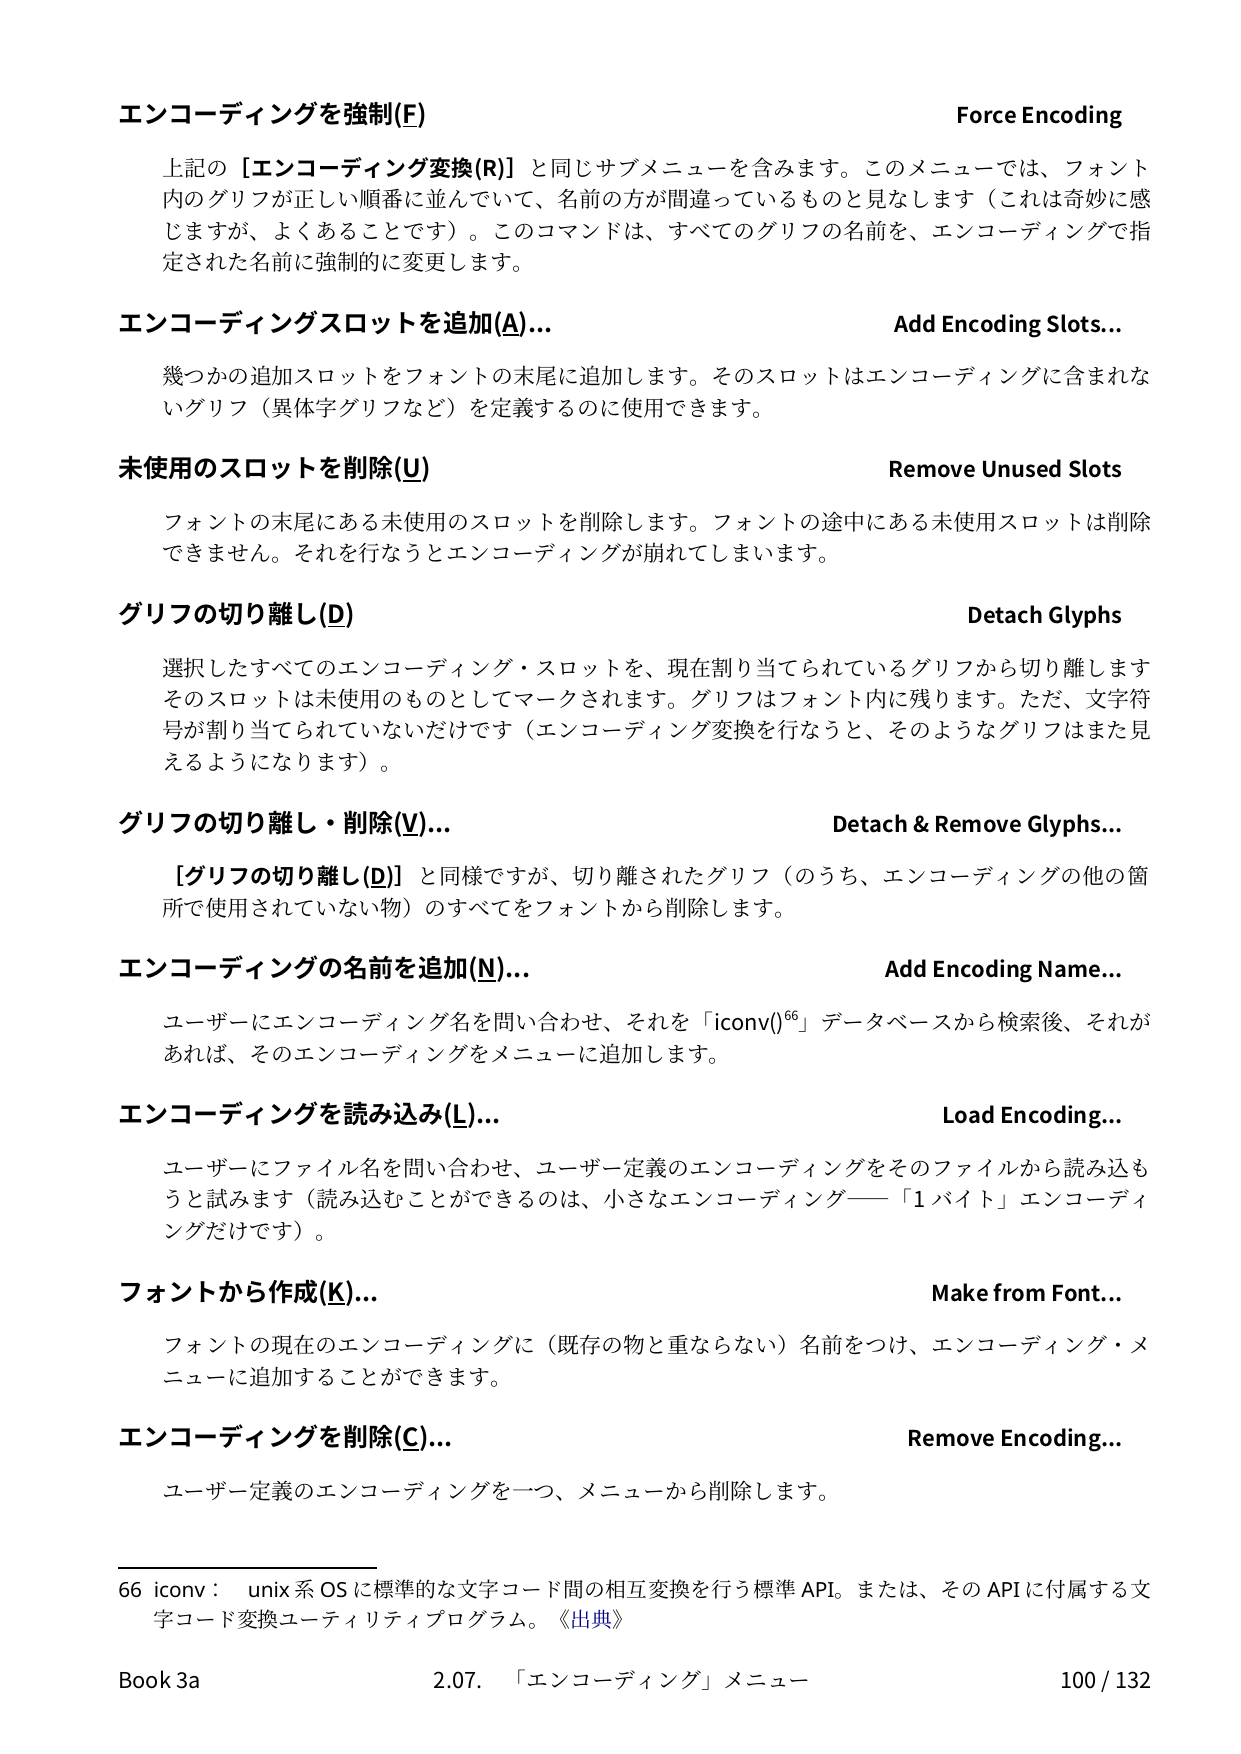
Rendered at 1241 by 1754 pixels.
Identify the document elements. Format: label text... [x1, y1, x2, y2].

text グリフの切り離し・削除(V)... Detach & Remove Glyphs... [106, 797, 1163, 845]
text ユーザーにファイル名を問い合わせ、ユーザー定義のエンコーディングをそのファイルから読み込もうと試みます（読み込むことができるのは、小さなエンコーディング——「1 バイト」エンコーディングだけです）。 [150, 1145, 1163, 1251]
text ［グリフの切り離し(D)］と同様ですが、切り離されたグリフ（のうち、エンコーディングの他の箇所で使用されていない物）のすべてをフォントから削除します。 [150, 853, 1163, 928]
text エンコーディングを読み込み(L)... Load Encoding... [106, 1089, 1163, 1137]
text グリフの切り離し(D) Detach Glyphs [106, 588, 1163, 637]
text 幾つかの追加スロットをフォントの末尾に追加します。そのスロットはエンコーディングに含まれないグリフ（異体字グリフなど）を定義するのに使用できます。 [150, 353, 1163, 428]
text フォントから作成(K)... Make from Font... [106, 1266, 1163, 1314]
text 上記の［エンコーディング変換(R)］と同じサブメニューを含みます。このメニューでは、フォント内のグリフが正しい順番に並んでいて、名前の方が間違っているものと見なします（これは奇妙に感じますが、よくあることです）。このコマンドは、すべてのグリフの名前を、エンコーディングで指定された名前に強制的に変更します。 [150, 145, 1163, 283]
text エンコーディングを強制(F) Force Encoding [106, 88, 1163, 137]
text エンコーディングを削除(C)... Remove Encoding... [106, 1412, 1163, 1460]
text 未使用のスロットを削除(U) Remove Unused Slots [106, 443, 1163, 491]
text エンコーディングの名前を追加(N)... Add Encoding Name... [106, 943, 1163, 991]
text 選択したすべてのエンコーディング・スロットを、現在割り当てられているグリフから切り離します。そのスロットは未使用のものとしてマークされます。グリフはフォント内に残ります。ただ、文字符号が割り当てられていないだけです（エンコーディング変換を行なうと、そのようなグリフはまた見えるようになります）。 [150, 645, 1163, 782]
text ユーザーにエンコーディング名を問い合わせ、それを「iconv()」データベースから検索後、それがあれば、そのエンコーディングをメニューに追加します。 [150, 999, 1163, 1074]
text iconv： unix系OSに標準的な文字コード間の相互変換を行う標準API。または、そのAPIに付属する文字コード変換ユーティリティプログラム。《出典》 [118, 1574, 1152, 1634]
text フォントの現在のエンコーディングに（既存の物と重ならない）名前をつけ、エンコーディング・メニューに追加することができます。 [150, 1322, 1163, 1397]
text ユーザー定義のエンコーディングを一つ、メニューから削除します。 [150, 1468, 1163, 1511]
text フォントの末尾にある未使用のスロットを削除します。フォントの途中にある未使用スロットは削除できません。それを行なうとエンコーディングが崩れてしまいます。 [150, 499, 1163, 574]
text エンコーディングスロットを追加(A)... Add Encoding Slots... [106, 297, 1163, 345]
